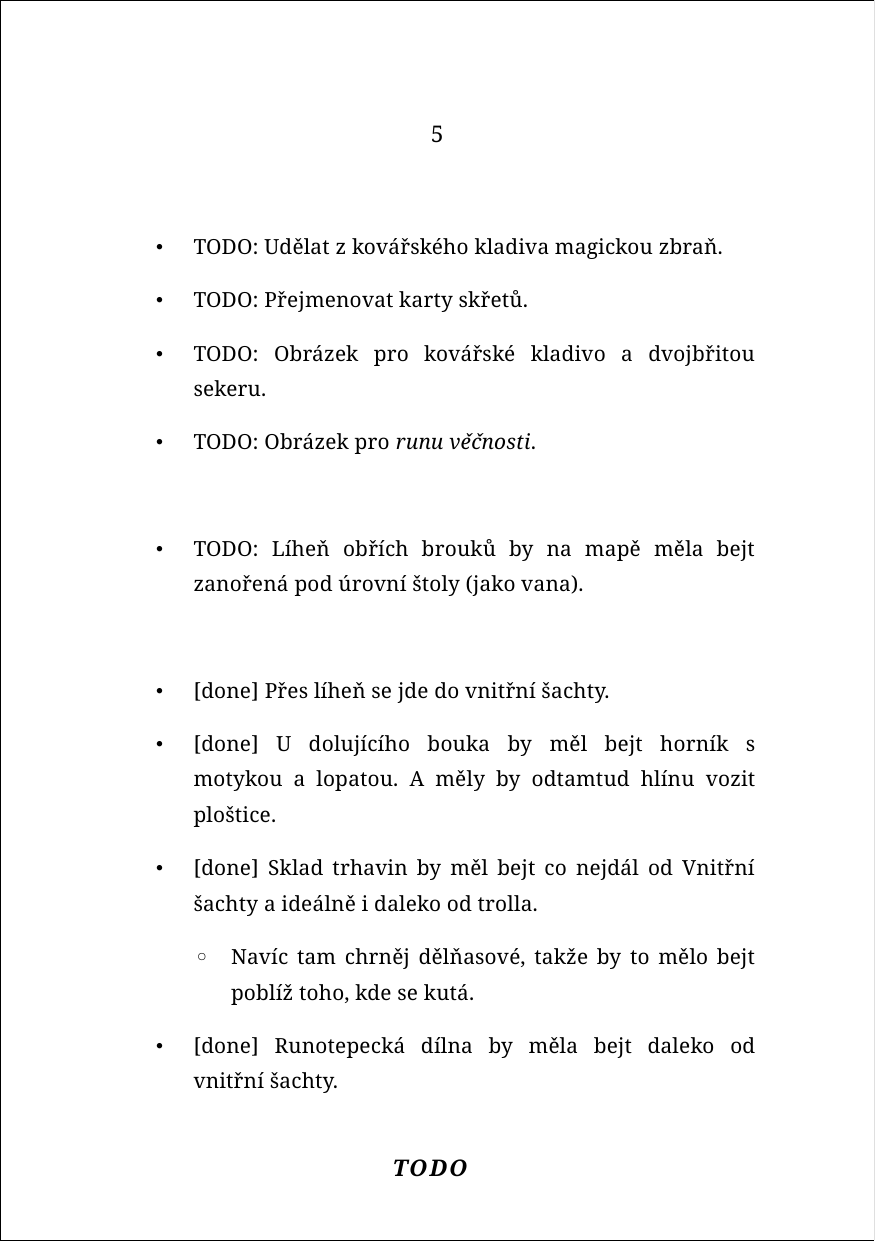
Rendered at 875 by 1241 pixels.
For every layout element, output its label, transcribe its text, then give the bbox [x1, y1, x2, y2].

list [done] Sklad trhavin by měl bejt co nejdál od Vnitřní šachty a ideálně i daleko od trolla. [156, 853, 756, 917]
list TODO: Obrázek pro kovářské kladivo a dvojbřitou sekeru. [156, 339, 756, 403]
list TODO: Obrázek pro runu věčnosti. [156, 427, 756, 456]
list TODO: Přejmenovat karty skřetů. [156, 285, 756, 314]
list [done] Runotepecká dílna by měla bejt daleko od vnitřní šachty. [156, 1031, 756, 1095]
list Navíc tam chrněj dělňasové, takže by to mělo bejt poblíž toho, kde se kutá. [193, 942, 756, 1006]
list TODO: Udělat z kovářského kladiva magickou zbraň. [156, 232, 756, 261]
list [done] Přes líheň se jde do vnitřní šachty. [156, 676, 756, 704]
list [done] U dolujícího bouka by měl bejt horník s motykou a lopatou. A měly by odtamtud hlínu vozit ploštice. [156, 729, 756, 828]
list TODO: Líheň obřích brouků by na mapě měla bejt zanořená pod úrovní štoly (jako vana). [156, 534, 756, 598]
